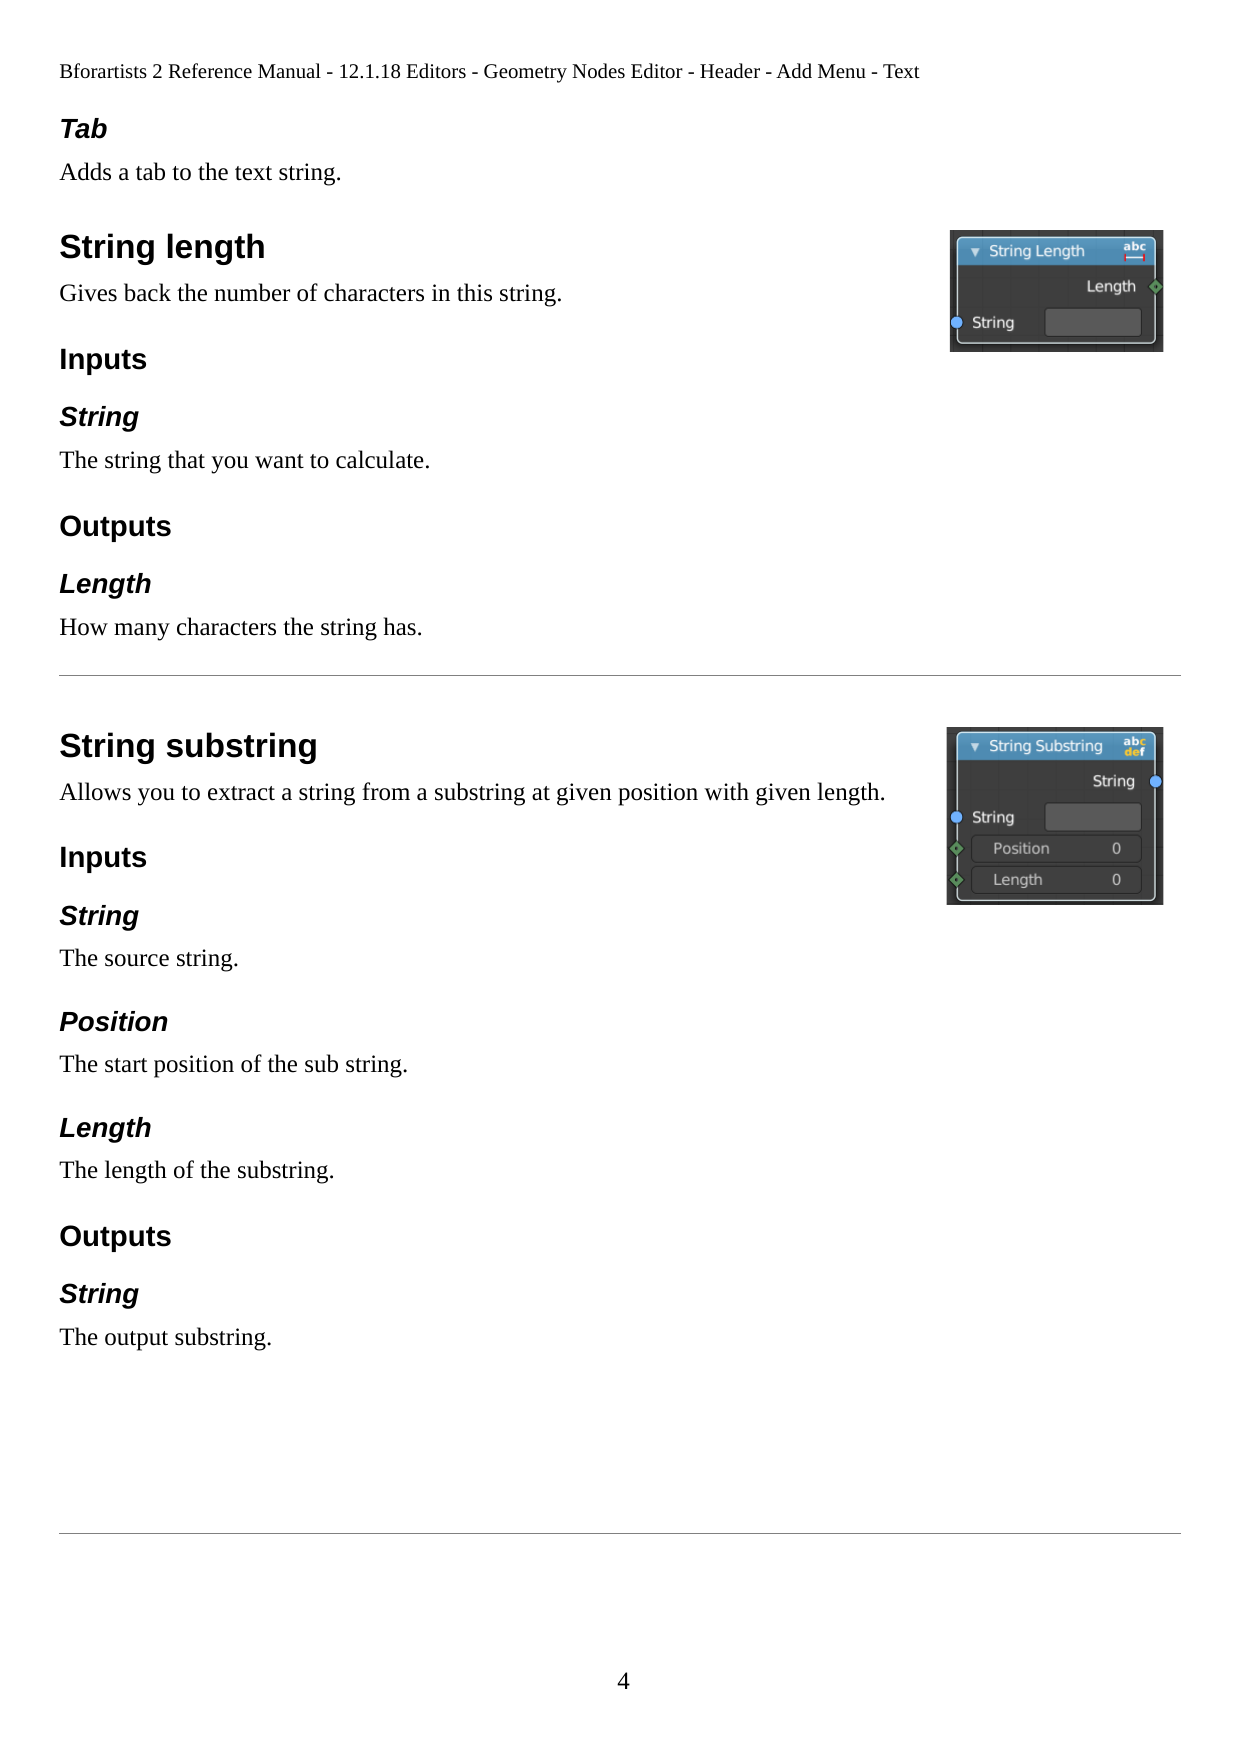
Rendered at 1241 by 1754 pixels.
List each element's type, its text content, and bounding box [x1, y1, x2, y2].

subtitle String [59, 899, 1181, 931]
subtitle String [59, 400, 1181, 432]
subtitle Outputs [59, 1219, 1181, 1253]
text How many characters the string has. [59, 612, 1181, 640]
text The start position of the sub string. [59, 1049, 1181, 1078]
subtitle Tab [59, 113, 1181, 144]
text The length of the substring. [59, 1155, 1181, 1184]
subtitle String substring [59, 726, 1181, 764]
subtitle String [59, 1278, 1181, 1310]
text The string that you want to calculate. [59, 445, 1181, 473]
subtitle Inputs [59, 840, 946, 874]
picture [946, 727, 1164, 905]
subtitle Outputs [59, 508, 1181, 542]
subtitle Position [59, 1005, 1181, 1037]
subtitle String length [59, 227, 1181, 266]
subtitle [1164, 840, 1181, 874]
text Adds a tab to the text string. [59, 157, 1181, 186]
subtitle Inputs [59, 342, 1181, 375]
text Gives back the number of characters in this string. [59, 278, 949, 307]
text The source string. [59, 943, 1181, 972]
subtitle Length [59, 1111, 1181, 1143]
subtitle Length [59, 567, 1181, 599]
picture [949, 230, 1164, 352]
text Allows you to extract a string from a substring at given position with given length. [59, 777, 946, 806]
text The output substring. [59, 1322, 1181, 1351]
